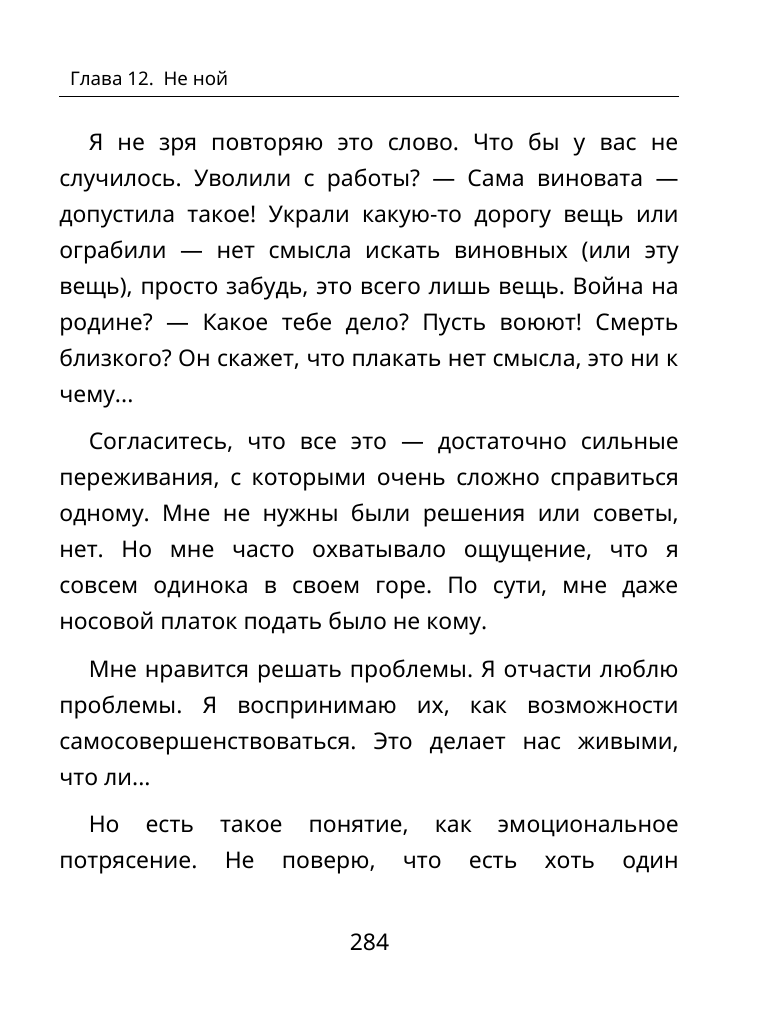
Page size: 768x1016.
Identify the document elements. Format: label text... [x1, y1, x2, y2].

text Я не зря повторяю это слово. Что бы у вас не случилось. Уволили с работы? — Сама виновата — допустила такое! Украли какую-то дорогу вещь или ограбили — нет смысла искать виновных (или эту вещь), просто забудь, это всего лишь вещь. Война на родине? — Какое тебе дело? Пусть воюют! Смерть близкого? Он скажет, что плакать нет смысла, это ни к чему... [59, 126, 679, 409]
text Согласитесь, что все это — достаточно сильные переживания, с которыми очень сложно справиться одному. Мне не нужны были решения или советы, нет. Но мне часто охватывало ощущение, что я совсем одинока в своем горе. По сути, мне даже носовой платок подать было не кому. [59, 425, 679, 636]
text Но есть такое понятие, как эмоциональное потрясение. Не поверю, что есть хоть один [59, 808, 679, 875]
text Мне нравится решать проблемы. Я отчасти люблю проблемы. Я воспринимаю их, как возможности самосовершенствоваться. Это делает нас живыми, что ли... [59, 653, 679, 792]
